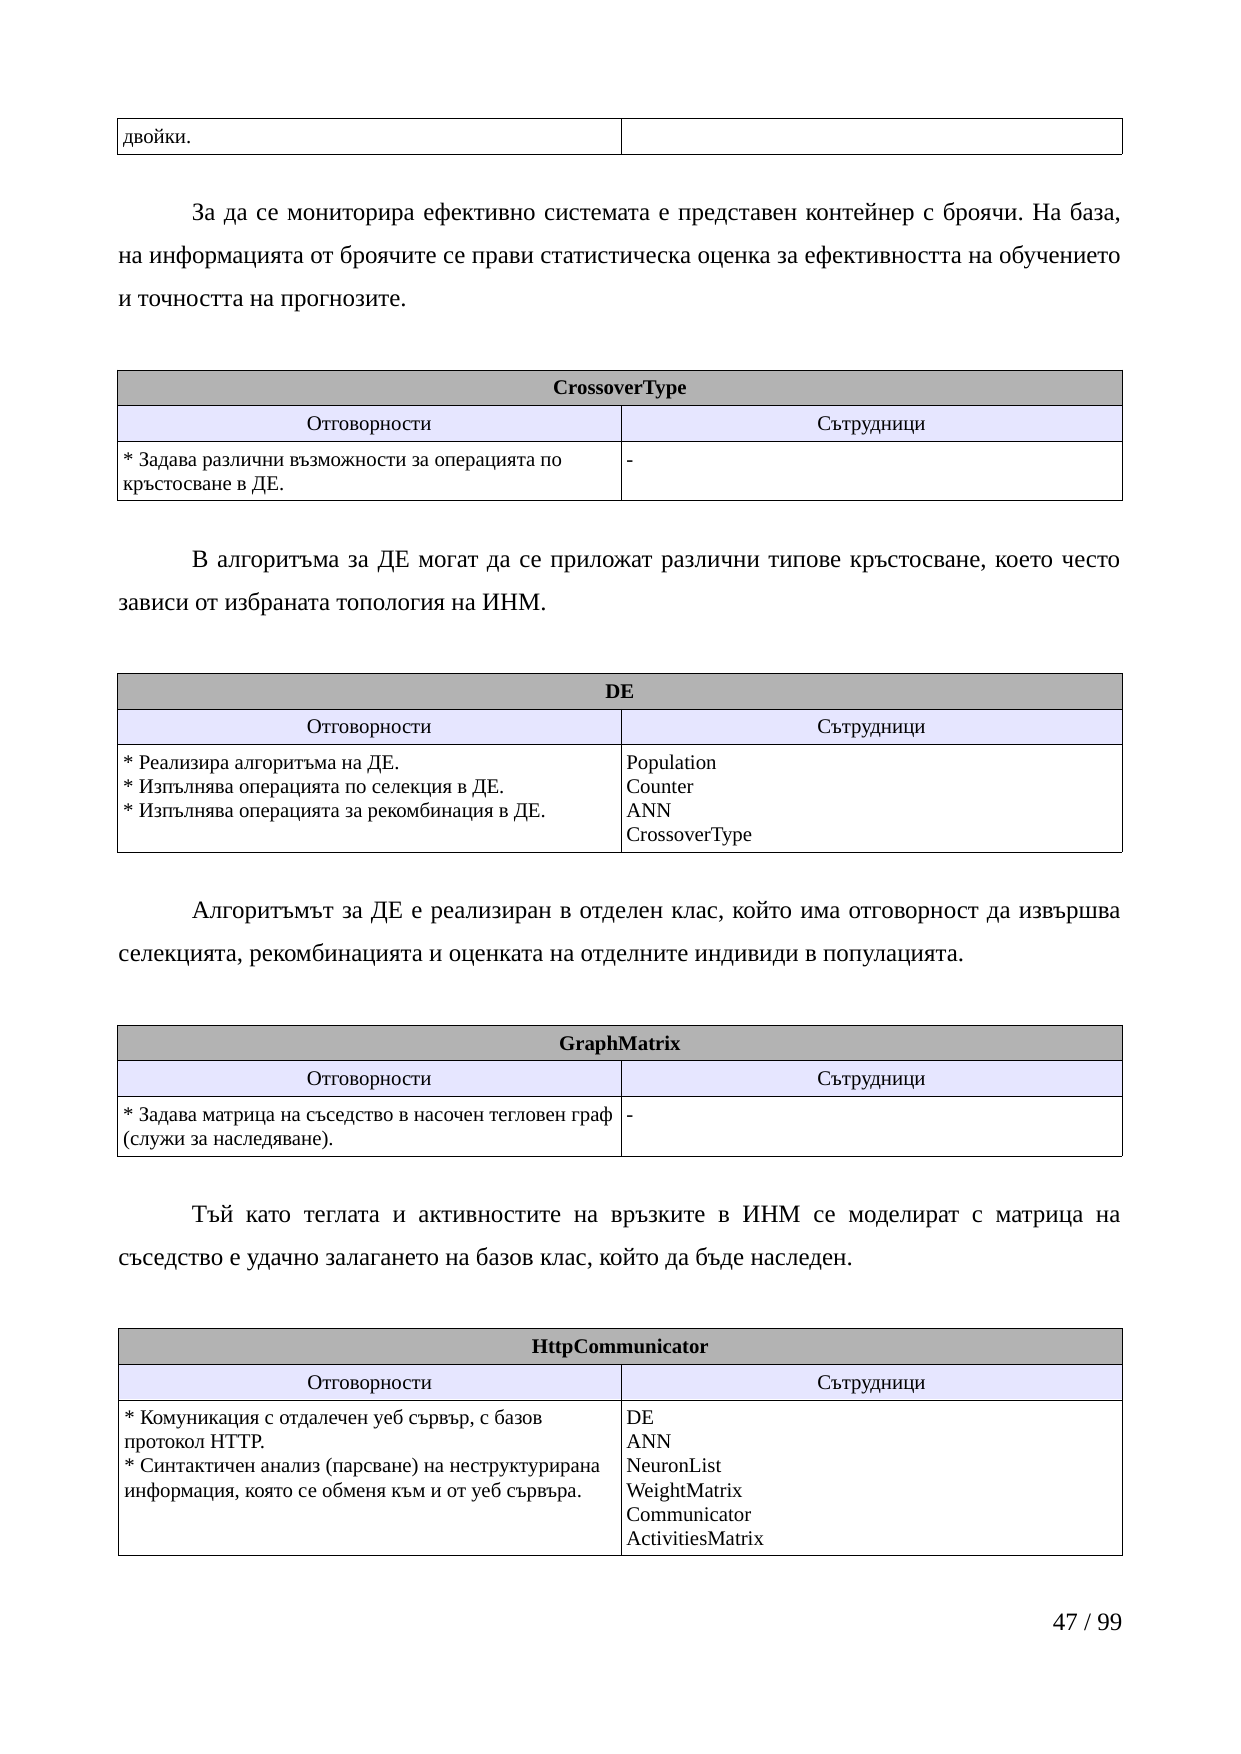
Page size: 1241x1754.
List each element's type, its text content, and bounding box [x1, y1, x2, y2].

table_cell * Задава различни възможности за операцията по кръстосване в ДЕ. [118, 442, 621, 500]
table_cell - [622, 442, 1122, 500]
table_cell Сътрудници [622, 406, 1122, 441]
table_header HttpCommunicator [119, 1329, 1122, 1364]
table_header CrossoverType [118, 371, 1122, 405]
table_cell - [622, 1097, 1122, 1156]
table_cell * Реализира алгоритъма на ДЕ. * Изпълнява операцията по селекция в ДЕ. * Изпълнява операцията за рекомбинация в ДЕ. [118, 745, 621, 852]
table_cell Сътрудници [622, 1365, 1122, 1399]
text За да се мониторира ефективно системата е представен контейнер с броячи. На база, на информацията от броячите се прави статистическа оценка за ефективността на обучението и точността на прогнозите. [118, 197, 1122, 312]
table_cell Сътрудници [622, 1061, 1122, 1096]
text В алгоритъма за ДЕ могат да се приложат различни типове кръстосване, което често зависи от избраната топология на ИНМ. [118, 544, 1122, 616]
table_cell Отговорности [118, 406, 621, 441]
table_cell * Комуникация с отдалечен уеб сървър, с базов протокол HTTP. * Синтактичен анализ (парсване) на неструктурирана информация, която се обменя към и от уеб сървъра. [119, 1401, 621, 1555]
table_cell Сътрудници [622, 710, 1122, 744]
table_cell - [622, 119, 1122, 154]
text Тъй като теглата и активностите на връзките в ИНМ се моделират с матрица на съседство е удачно залагането на базов клас, който да бъде наследен. [118, 1199, 1122, 1271]
table_header DE [118, 674, 1122, 709]
table_cell Отговорности [118, 1061, 621, 1096]
text Алгоритъмът за ДЕ е реализиран в отделен клас, който има отговорност да извършва селекцията, рекомбинацията и оценката на отделните индивиди в популацията. [118, 895, 1122, 967]
table_cell * Задава матрица на съседство в насочен тегловен граф (служи за наследяване). [118, 1097, 621, 1156]
table_cell Population Counter ANN CrossoverType [622, 745, 1122, 852]
table_cell Отговорности [119, 1365, 621, 1399]
table_header GraphMatrix [118, 1026, 1122, 1060]
table_cell двойки. [118, 119, 621, 154]
table_cell DE ANN NeuronList WeightMatrix Communicator ActivitiesMatrix [622, 1401, 1122, 1555]
table_cell Отговорности [118, 710, 621, 744]
